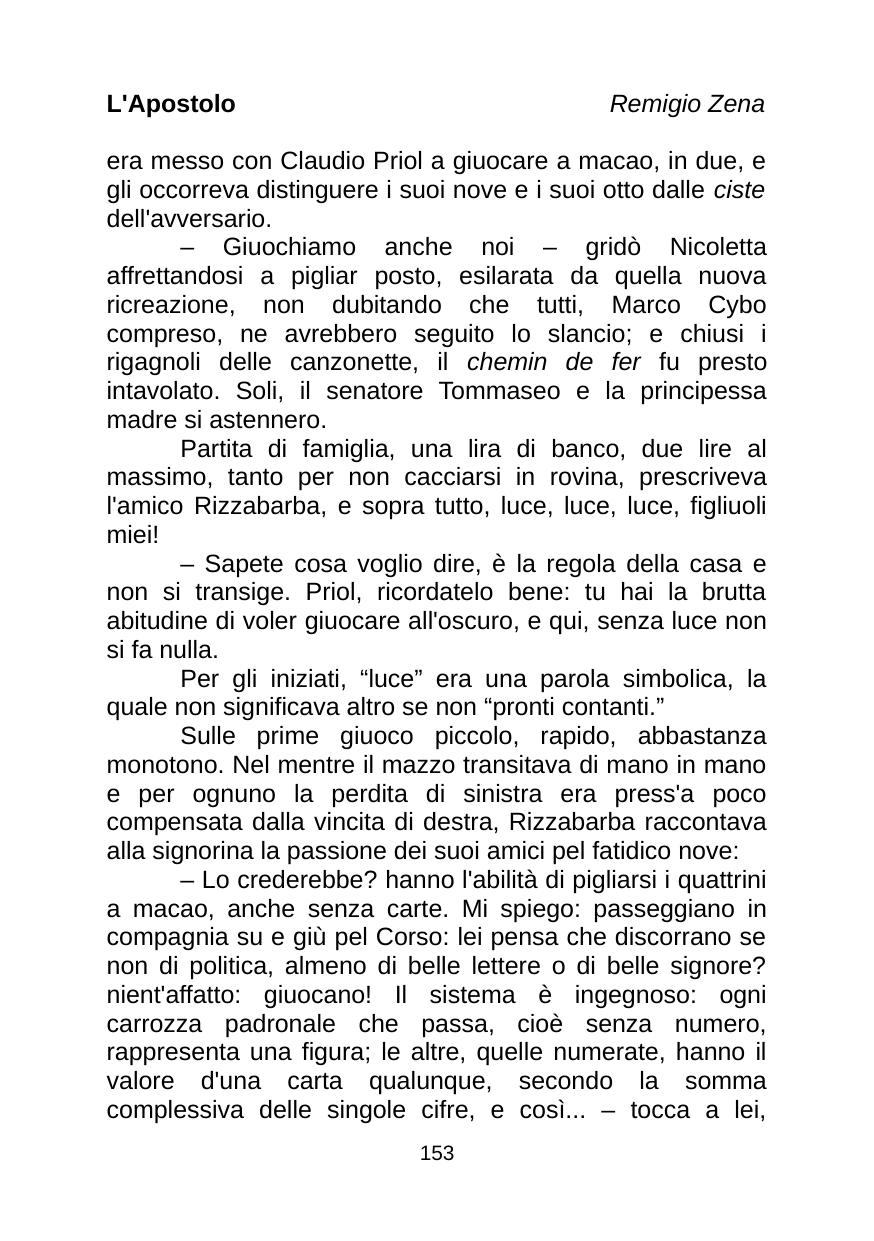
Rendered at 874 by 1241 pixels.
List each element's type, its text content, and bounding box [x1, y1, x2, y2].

text Per gli iniziati, “luce” era una parola simbolica, la quale non significava altro se non “pronti contanti.” [106, 664, 768, 721]
text – Lo crederebbe? hanno l'abilità di pigliarsi i quattrini a macao, anche senza carte. Mi spiego: passeggiano in compagnia su e giù pel Corso: lei pensa che discorrano se non di politica, almeno di belle lettere o di belle signore? nient'affatto: giuocano! Il sistema è ingegnoso: ogni carrozza padronale che passa, cioè senza numero, rappresenta una figura; le altre, quelle numerate, hanno il valore d'una carta qualunque, secondo la somma complessiva delle singole cifre, e così... – tocca a lei, [106, 865, 768, 1124]
text – Giuochiamo anche noi – gridò Nicoletta affrettandosi a pigliar posto, esilarata da quella nuova ricreazione, non dubitando che tutti, Marco Cybo compreso, ne avrebbero seguito lo slancio; e chiusi i rigagnoli delle canzonette, il chemin de fer fu presto intavolato. Soli, il senatore Tommaseo e la principessa madre si astennero. [106, 232, 768, 434]
text – Sapete cosa voglio dire, è la regola della casa e non si transige. Priol, ricordatelo bene: tu hai la brutta abitudine di voler giuocare all'oscuro, e qui, senza luce non si fa nulla. [106, 549, 768, 664]
text Sulle prime giuoco piccolo, rapido, abbastanza monotono. Nel mentre il mazzo transitava di mano in mano e per ognuno la perdita di sinistra era press'a poco compensata dalla vincita di destra, Rizzabarba raccontava alla signorina la passione dei suoi amici pel fatidico nove: [106, 721, 768, 865]
text era messo con Claudio Priol a giuocare a macao, in due, e gli occorreva distinguere i suoi nove e i suoi otto dalle ciste dell'avversario. [106, 146, 768, 232]
text Partita di famiglia, una lira di banco, due lire al massimo, tanto per non cacciarsi in rovina, prescriveva l'amico Rizzabarba, e sopra tutto, luce, luce, luce, figliuoli miei! [106, 434, 768, 549]
